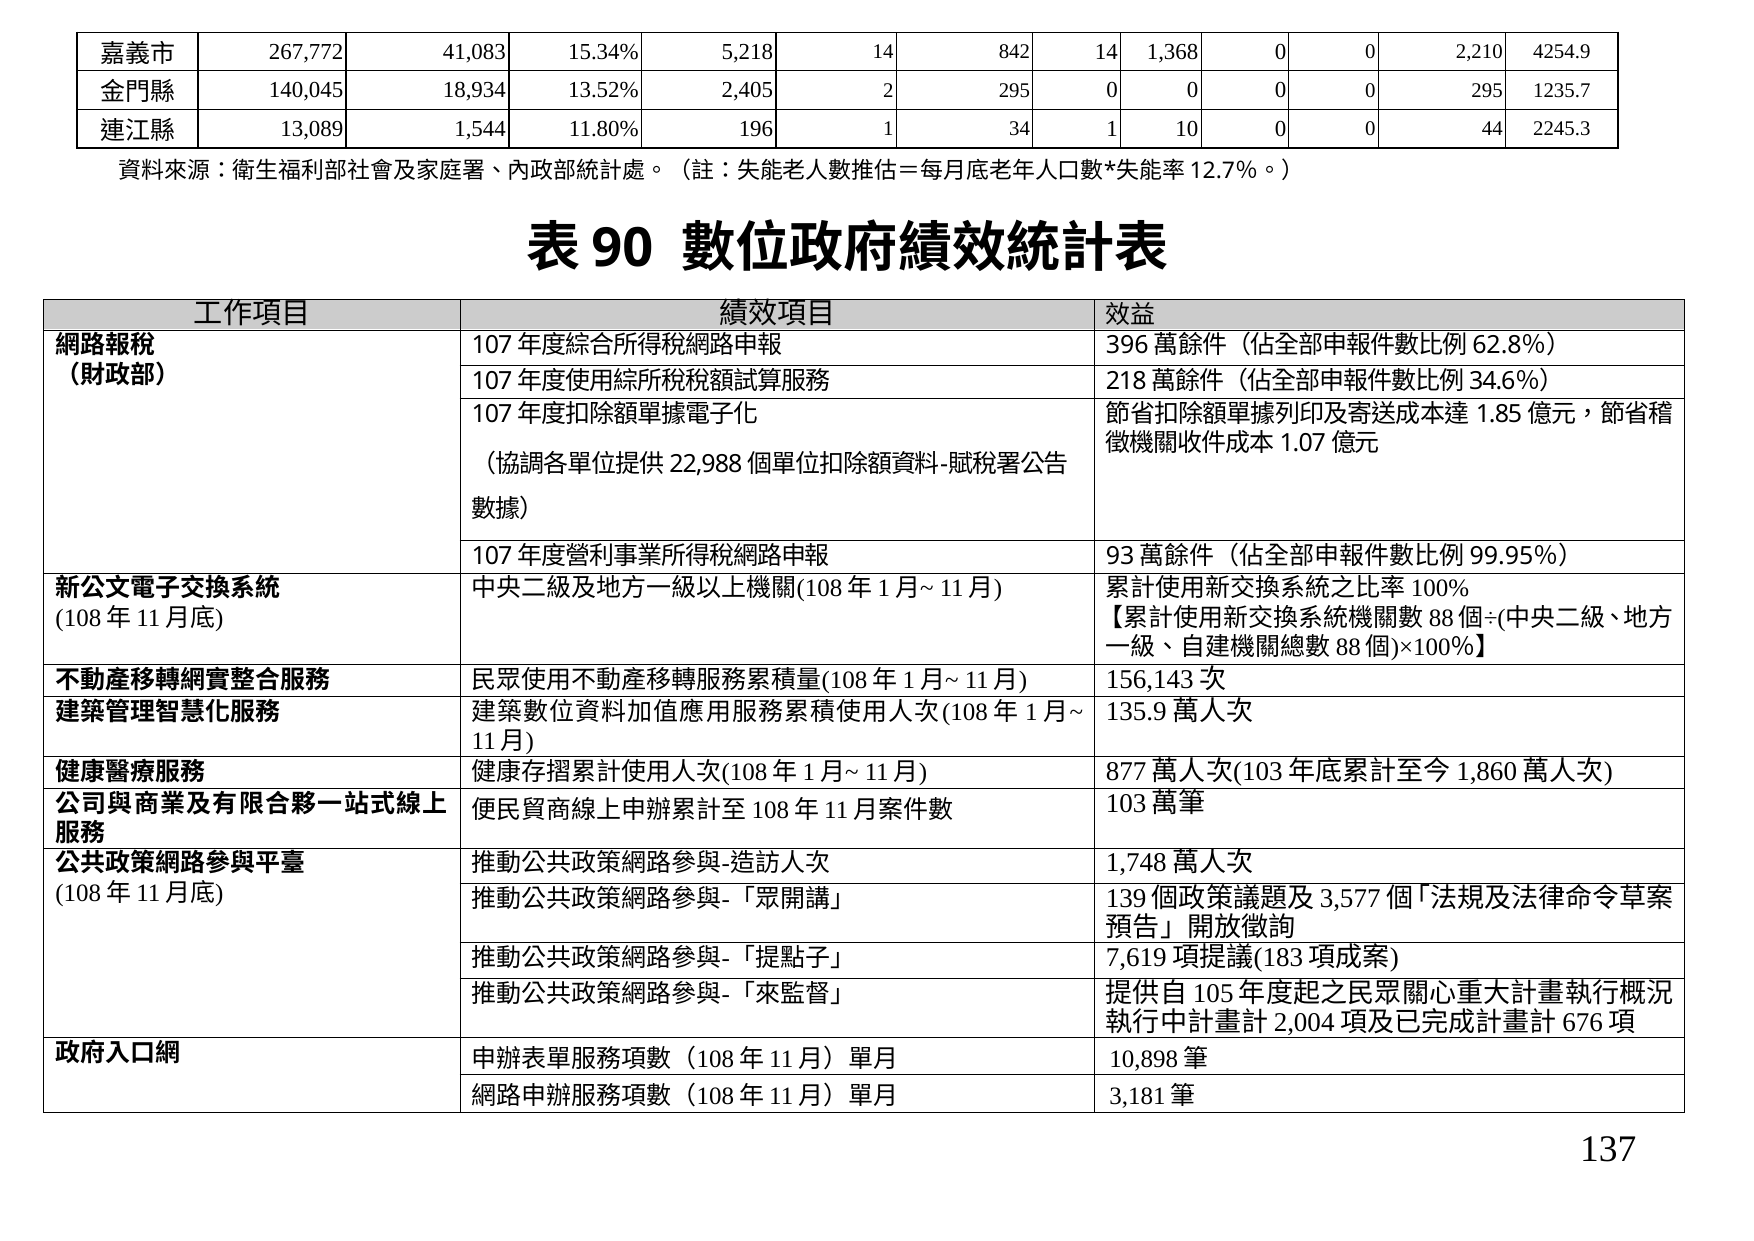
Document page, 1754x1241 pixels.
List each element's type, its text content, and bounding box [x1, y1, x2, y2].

table_cell 2245.3 [1506, 110, 1617, 147]
table_cell 0 [1033, 71, 1120, 109]
table_cell 連江縣 [78, 110, 197, 147]
table_cell 網路申辦服務項數（108年11月）單月 [461, 1075, 1094, 1112]
table_cell 93萬餘件（佔全部申報件數比例99.95％） [1095, 541, 1684, 572]
table_cell 3,181筆 [1095, 1075, 1684, 1112]
table_cell 267,772 [199, 33, 345, 70]
table_cell 嘉義市 [78, 33, 197, 70]
table_cell 0 [1202, 110, 1288, 147]
table_cell 14 [777, 33, 896, 70]
table_cell 提供自105年度起之民眾關心重大計畫執行概況執行中計畫計2,004項及已完成計畫計676項 [1095, 979, 1684, 1037]
table_cell 中央二級及地方一級以上機關(108年1月~ 11月) [461, 574, 1094, 664]
table_cell 218萬餘件（佔全部申報件數比例34.6％） [1095, 366, 1684, 398]
table_cell 107年度使用綜所稅稅額試算服務 [461, 366, 1094, 398]
table_cell 196 [642, 110, 775, 147]
table_cell 13,089 [199, 110, 345, 147]
table_cell 842 [897, 33, 1032, 70]
table_cell 2,210 [1379, 33, 1505, 70]
table_header 工作項目 [44, 300, 460, 329]
table_cell 推動公共政策網路參與-造訪人次 [461, 849, 1094, 883]
subtitle 表90 數位政府績效統計表 [59, 187, 1636, 299]
table_cell 不動產移轉網實整合服務 [44, 665, 460, 696]
table_cell 10 [1121, 110, 1201, 147]
table_cell 135.9萬人次 [1095, 697, 1684, 756]
table_cell 2,405 [642, 71, 775, 109]
table_cell 295 [897, 71, 1032, 109]
table_cell 1235.7 [1506, 71, 1617, 109]
table_cell 11.80% [510, 110, 641, 147]
table_cell 建築管理智慧化服務 [44, 697, 460, 756]
table_cell 推動公共政策網路參與-「來監督」 [461, 979, 1094, 1037]
table_cell 節省扣除額單據列印及寄送成本達1.85億元，節省稽徵機關收件成本1.07億元 [1095, 399, 1684, 540]
table_cell 網路報稅 （財政部） [44, 331, 460, 572]
table_cell 295 [1379, 71, 1505, 109]
table_cell 健康醫療服務 [44, 757, 460, 788]
table_cell 44 [1379, 110, 1505, 147]
table_cell 2 [777, 71, 896, 109]
text 資料來源：衛生福利部社會及家庭署、內政部統計處。（註：失能老人數推估＝每月底老年人口數*失能率12.7％。） [118, 149, 1636, 187]
table_cell 0 [1289, 110, 1378, 147]
table_cell 推動公共政策網路參與-「提點子」 [461, 943, 1094, 978]
table_cell 便民貿商線上申辦累計至108年11月案件數 [461, 789, 1094, 847]
table_cell 18,934 [347, 71, 508, 109]
table_cell 健康存摺累計使用人次(108年1月~ 11月) [461, 757, 1094, 788]
table_cell 1,748萬人次 [1095, 849, 1684, 883]
table_cell 0 [1202, 33, 1288, 70]
table_header 績效項目 [461, 300, 1094, 329]
table_cell 新公文電子交換系統 (108年11月底) [44, 574, 460, 664]
table_header 效益 [1095, 300, 1684, 329]
table_cell 103萬筆 [1095, 789, 1684, 847]
table_cell 0 [1202, 71, 1288, 109]
table_cell 139個政策議題及3,577個「法規及法律命令草案預告」開放徵詢 [1095, 884, 1684, 942]
table_cell 140,045 [199, 71, 345, 109]
table_cell 1 [1033, 110, 1120, 147]
table_cell 0 [1289, 33, 1378, 70]
table_cell 4254.9 [1506, 33, 1617, 70]
table_cell 107年度營利事業所得稅網路申報 [461, 541, 1094, 572]
table_cell 公司與商業及有限合夥一站式線上服務 [44, 789, 460, 847]
table_cell 34 [897, 110, 1032, 147]
table_cell 877萬人次(103年底累計至今1,860萬人次) [1095, 757, 1684, 788]
table_cell 1,544 [347, 110, 508, 147]
table_cell 15.34% [510, 33, 641, 70]
table_cell 13.52% [510, 71, 641, 109]
table_cell 政府入口網 [44, 1038, 460, 1112]
table_cell 推動公共政策網路參與-「眾開講」 [461, 884, 1094, 942]
table_cell 41,083 [347, 33, 508, 70]
table_cell 金門縣 [78, 71, 197, 109]
table_cell 14 [1033, 33, 1120, 70]
table_cell 公共政策網路參與平臺 (108年11月底) [44, 849, 460, 1037]
table_cell 10,898筆 [1095, 1038, 1684, 1074]
table_cell 7,619項提議(183項成案) [1095, 943, 1684, 978]
table_cell 累計使用新交換系統之比率100% 【累計使用新交換系統機關數88個÷(中央二級、地方一級、自建機關總數88個)×100％】 [1095, 574, 1684, 664]
table_cell 1 [777, 110, 896, 147]
table_cell 396萬餘件（佔全部申報件數比例62.8％） [1095, 331, 1684, 365]
table_cell 申辦表單服務項數（108年11月）單月 [461, 1038, 1094, 1074]
table_cell 0 [1121, 71, 1201, 109]
table_cell 156,143次 [1095, 665, 1684, 696]
table_cell 建築數位資料加值應用服務累積使用人次(108年1月~ 11月) [461, 697, 1094, 756]
table_cell 5,218 [642, 33, 775, 70]
table_cell 1,368 [1121, 33, 1201, 70]
table_cell 民眾使用不動產移轉服務累積量(108年1月~ 11月) [461, 665, 1094, 696]
table_cell 107年度扣除額單據電子化 （協調各單位提供22,988個單位扣除額資料-賦稅署公告數據） [461, 399, 1094, 540]
table_cell 0 [1289, 71, 1378, 109]
table_cell 107年度綜合所得稅網路申報 [461, 331, 1094, 365]
